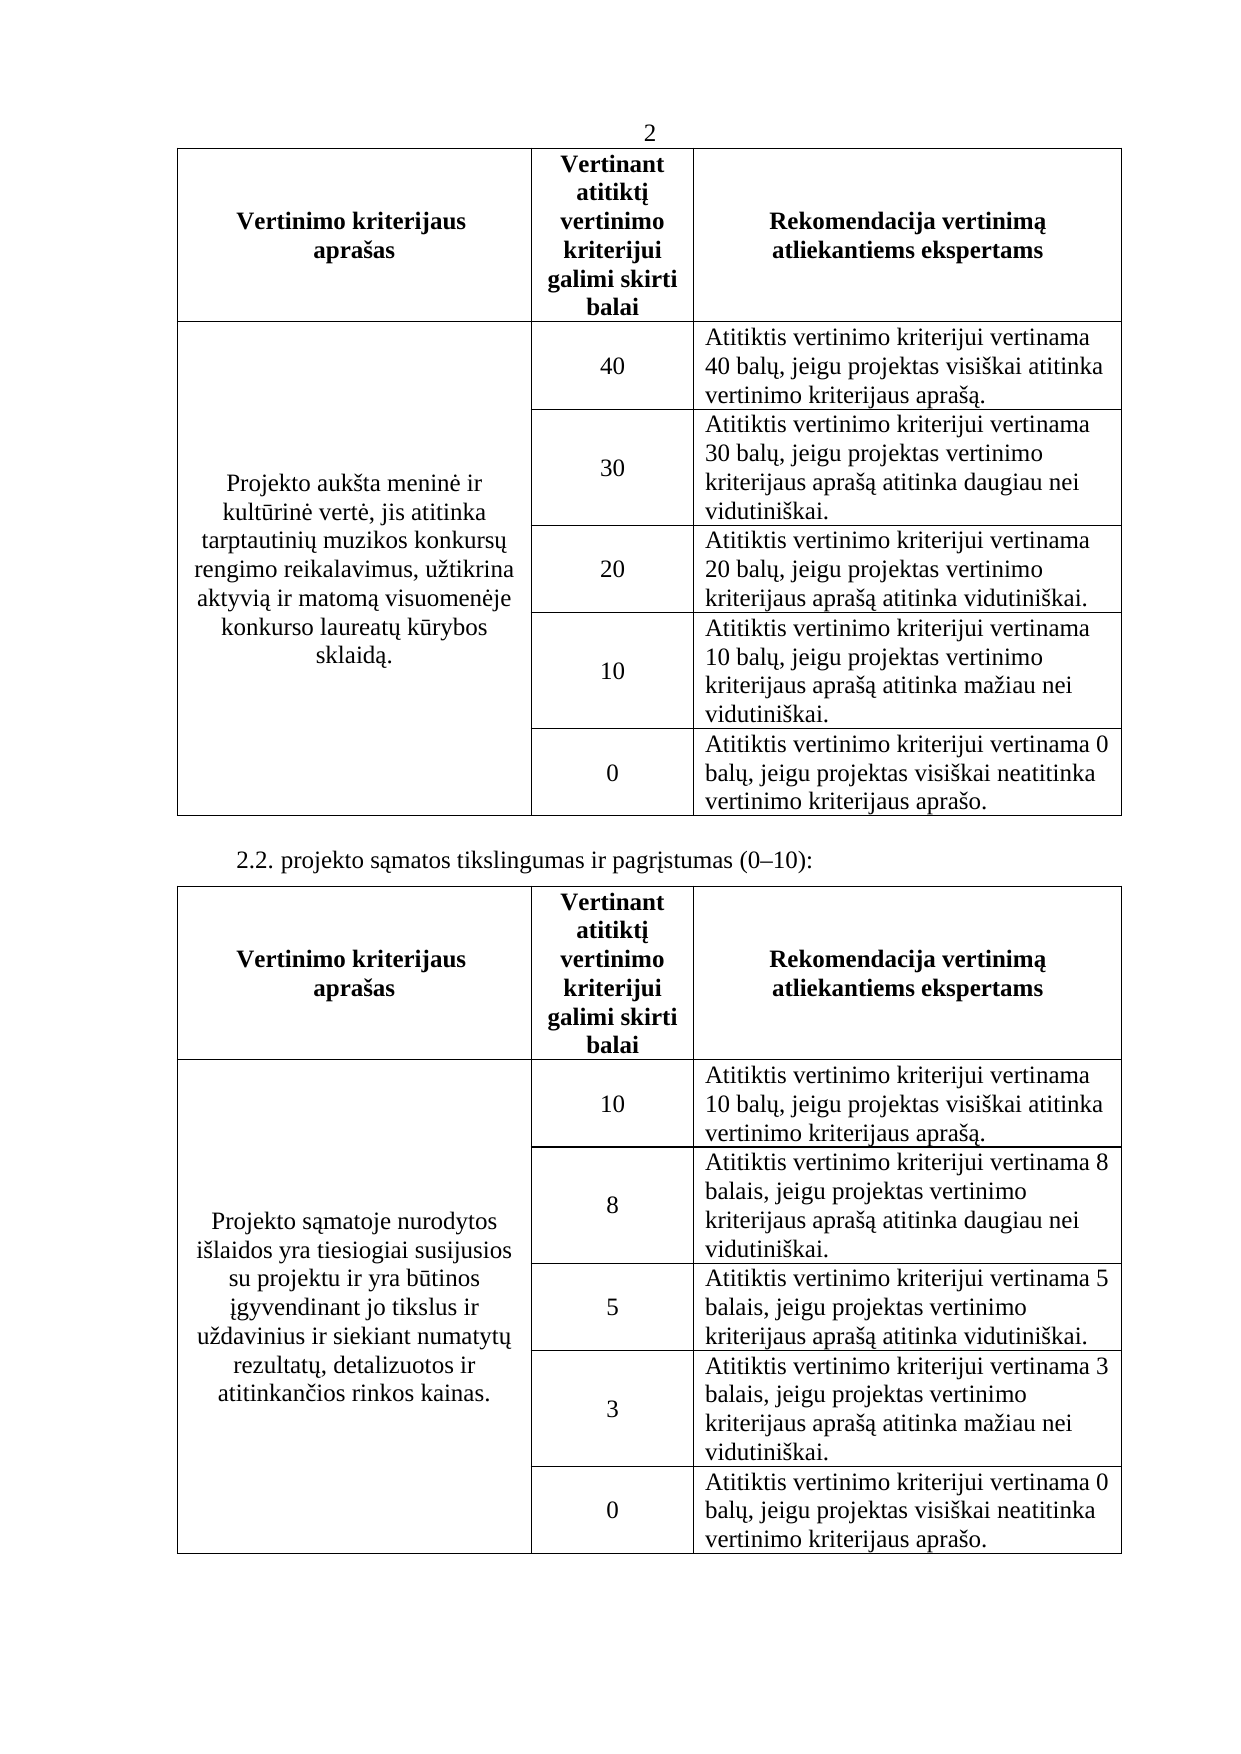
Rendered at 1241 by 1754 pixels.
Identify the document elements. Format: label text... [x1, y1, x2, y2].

table_cell 3 [532, 1351, 693, 1466]
table_cell Atitiktis vertinimo kriterijui vertinama 0 balų, jeigu projektas visiškai neatitinka vertinimo kriterijaus aprašo. [694, 1467, 1121, 1553]
table_header Vertinant atitiktį vertinimo kriterijui galimi skirti balai [532, 887, 693, 1059]
table_cell Atitiktis vertinimo kriterijui vertinama 30 balų, jeigu projektas vertinimo kriterijaus aprašą atitinka daugiau nei vidutiniškai. [694, 410, 1121, 524]
table_header Vertinant atitiktį vertinimo kriterijui galimi skirti balai [532, 149, 693, 321]
table_cell Atitiktis vertinimo kriterijui vertinama 10 balų, jeigu projektas visiškai atitinka vertinimo kriterijaus aprašą. [694, 1060, 1121, 1146]
table_cell 5 [532, 1264, 693, 1350]
table_cell 0 [532, 1467, 693, 1553]
table_cell 20 [532, 526, 693, 612]
table_cell 8 [532, 1148, 693, 1262]
table_cell 10 [532, 613, 693, 728]
table_header Rekomendacija vertinimą atliekantiems ekspertams [694, 887, 1121, 1059]
table_cell Atitiktis vertinimo kriterijui vertinama 10 balų, jeigu projektas vertinimo kriterijaus aprašą atitinka mažiau nei vidutiniškai. [694, 613, 1121, 728]
table_cell Atitiktis vertinimo kriterijui vertinama 40 balų, jeigu projektas visiškai atitinka vertinimo kriterijaus aprašą. [694, 322, 1121, 408]
table_cell Projekto sąmatoje nurodytos išlaidos yra tiesiogiai susijusios su projektu ir yra būtinos įgyvendinant jo tikslus ir uždavinius ir siekiant numatytų rezultatų, detalizuotos ir atitinkančios rinkos kainas. [178, 1060, 531, 1553]
table_cell Atitiktis vertinimo kriterijui vertinama 3 balais, jeigu projektas vertinimo kriterijaus aprašą atitinka mažiau nei vidutiniškai. [694, 1351, 1121, 1466]
table_cell Atitiktis vertinimo kriterijui vertinama 8 balais, jeigu projektas vertinimo kriterijaus aprašą atitinka daugiau nei vidutiniškai. [694, 1148, 1121, 1262]
table_header Vertinimo kriterijaus aprašas [178, 149, 531, 321]
table_header Vertinimo kriterijaus aprašas [178, 887, 531, 1059]
table_cell Projekto aukšta meninė ir kultūrinė vertė, jis atitinka tarptautinių muzikos konkursų rengimo reikalavimus, užtikrina aktyvią ir matomą visuomenėje konkurso laureatų kūrybos sklaidą. [178, 322, 531, 815]
table_cell 30 [532, 410, 693, 524]
text 2.2. projekto sąmatos tikslingumas ir pagrįstumas (0–10): [177, 845, 1122, 874]
table_cell 0 [532, 729, 693, 815]
table_cell Atitiktis vertinimo kriterijui vertinama 20 balų, jeigu projektas vertinimo kriterijaus aprašą atitinka vidutiniškai. [694, 526, 1121, 612]
table_header Rekomendacija vertinimą atliekantiems ekspertams [694, 149, 1121, 321]
table_cell Atitiktis vertinimo kriterijui vertinama 5 balais, jeigu projektas vertinimo kriterijaus aprašą atitinka vidutiniškai. [694, 1264, 1121, 1350]
table_cell Atitiktis vertinimo kriterijui vertinama 0 balų, jeigu projektas visiškai neatitinka vertinimo kriterijaus aprašo. [694, 729, 1121, 815]
table_cell 10 [532, 1060, 693, 1146]
table_cell 40 [532, 322, 693, 408]
